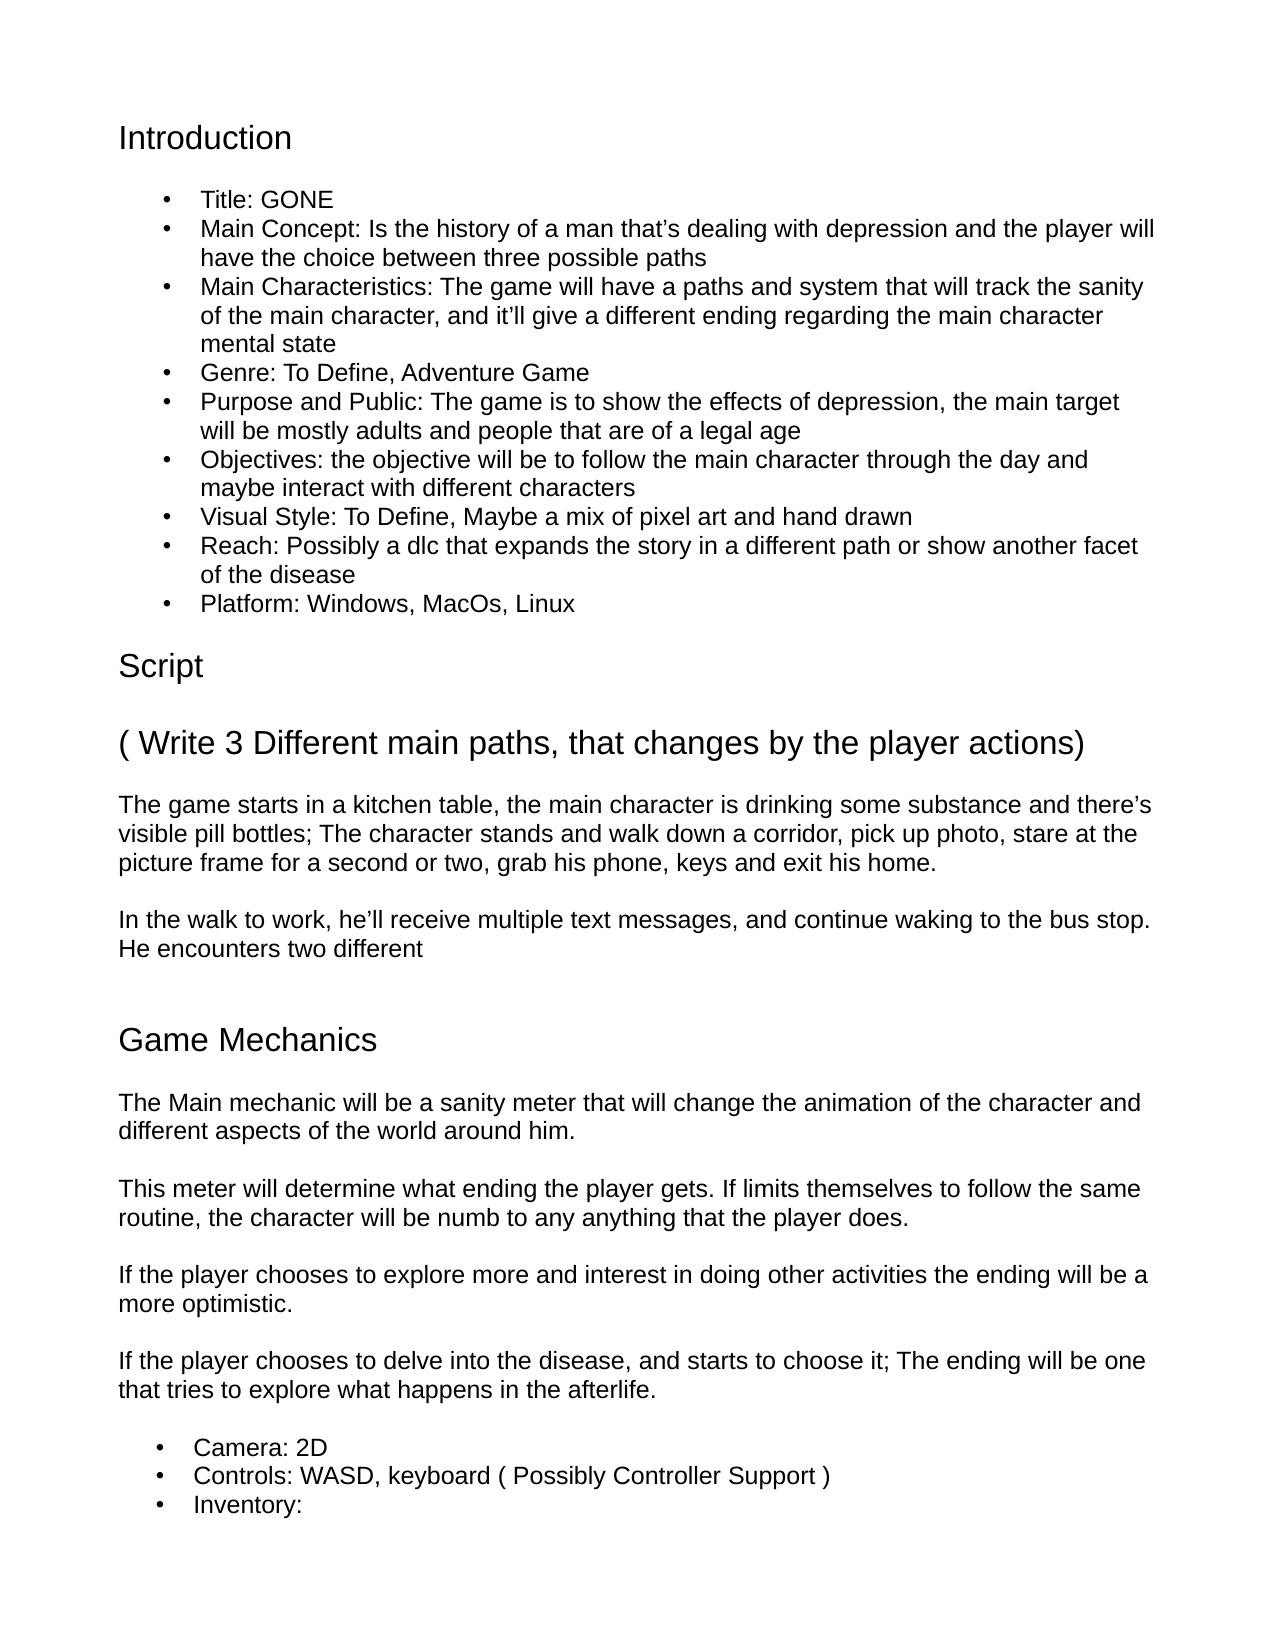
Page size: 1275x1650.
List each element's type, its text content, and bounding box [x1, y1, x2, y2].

list Visual Style: To Define, Maybe a mix of pixel art and hand drawn [163, 502, 1157, 531]
list Platform: Windows, MacOs, Linux [163, 589, 1157, 617]
list Reach: Possibly a dlc that expands the story in a different path or show another facet of the disease [163, 531, 1157, 589]
text ( Write 3 Different main paths, that changes by the player actions) [118, 723, 1157, 762]
list Genre: To Define, Adventure Game [163, 358, 1157, 387]
list Camera: 2D [156, 1432, 1157, 1461]
list Objectives: the objective will be to follow the main character through the day and maybe interact with different characters [163, 444, 1157, 502]
text In the walk to work, he’ll receive multiple text messages, and continue waking to the bus stop. He encounters two different [118, 905, 1157, 963]
text Game Mechanics [118, 1020, 1157, 1059]
list Main Concept: Is the history of a man that’s dealing with depression and the player will have the choice between three possible paths [163, 214, 1157, 272]
list Inventory: [156, 1490, 1157, 1519]
text If the player chooses to delve into the disease, and starts to choose it; The ending will be one that tries to explore what happens in the afterlife. [118, 1346, 1157, 1404]
text If the player chooses to explore more and interest in doing other activities the ending will be a more optimistic. [118, 1260, 1157, 1317]
list Purpose and Public: The game is to show the effects of depression, the main target will be mostly adults and people that are of a legal age [163, 387, 1157, 444]
list Main Characteristics: The game will have a paths and system that will track the sanity of the main character, and it’ll give a different ending regarding the main character mental state [163, 272, 1157, 358]
text The Main mechanic will be a sanity meter that will change the animation of the character and different aspects of the world around him. [118, 1087, 1157, 1145]
text Introduction [118, 118, 1157, 157]
text Script [118, 646, 1157, 685]
list Controls: WASD, keyboard ( Possibly Controller Support ) [156, 1461, 1157, 1490]
text This meter will determine what ending the player gets. If limits themselves to follow the same routine, the character will be numb to any anything that the player does. [118, 1174, 1157, 1231]
text The game starts in a kitchen table, the main character is drinking some substance and there’s visible pill bottles; The character stands and walk down a corridor, pick up photo, stare at the picture frame for a second or two, grab his phone, keys and exit his home. [118, 790, 1157, 877]
list Title: GONE [163, 185, 1157, 214]
